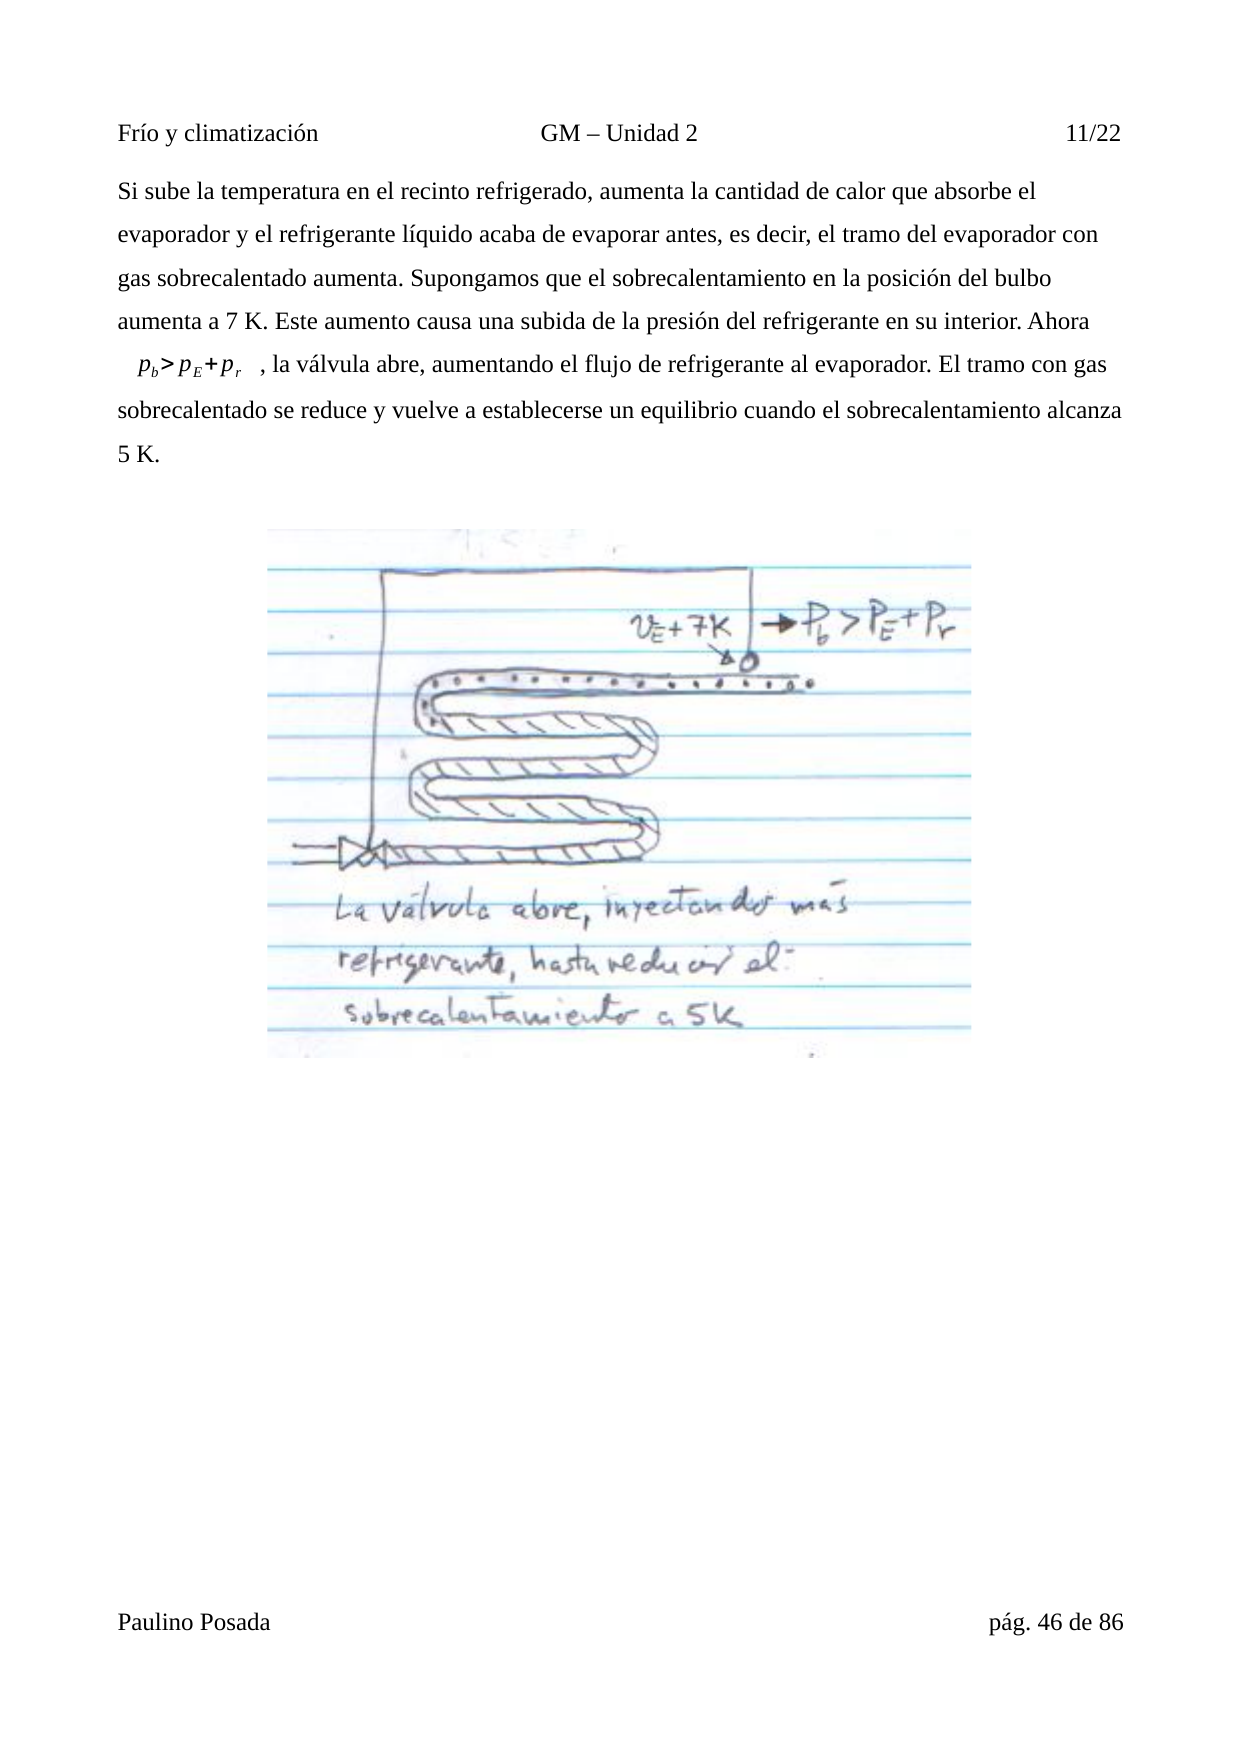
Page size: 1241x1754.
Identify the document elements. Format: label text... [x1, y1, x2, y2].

picture [267, 529, 972, 1058]
text Si sube la temperatura en el recinto refrigerado, aumenta la cantidad de calor que absorbe el evaporador y el refrigerante líquido acaba de evaporar antes, es decir, el tramo del evaporador con gas sobrecalentado aumenta. Supongamos que el sobrecalentamiento en la posición del bulbo aumenta a 7 K. Este aumento causa una subida de la presión del refrigerante en su interior. Ahora , la válvula abre, aumentando el flujo de refrigerante al evaporador. El tramo con gas sobrecalentado se reduce y vuelve a establecerse un equilibrio cuando el sobrecalentamiento alcanza 5 K. [117, 176, 1123, 467]
